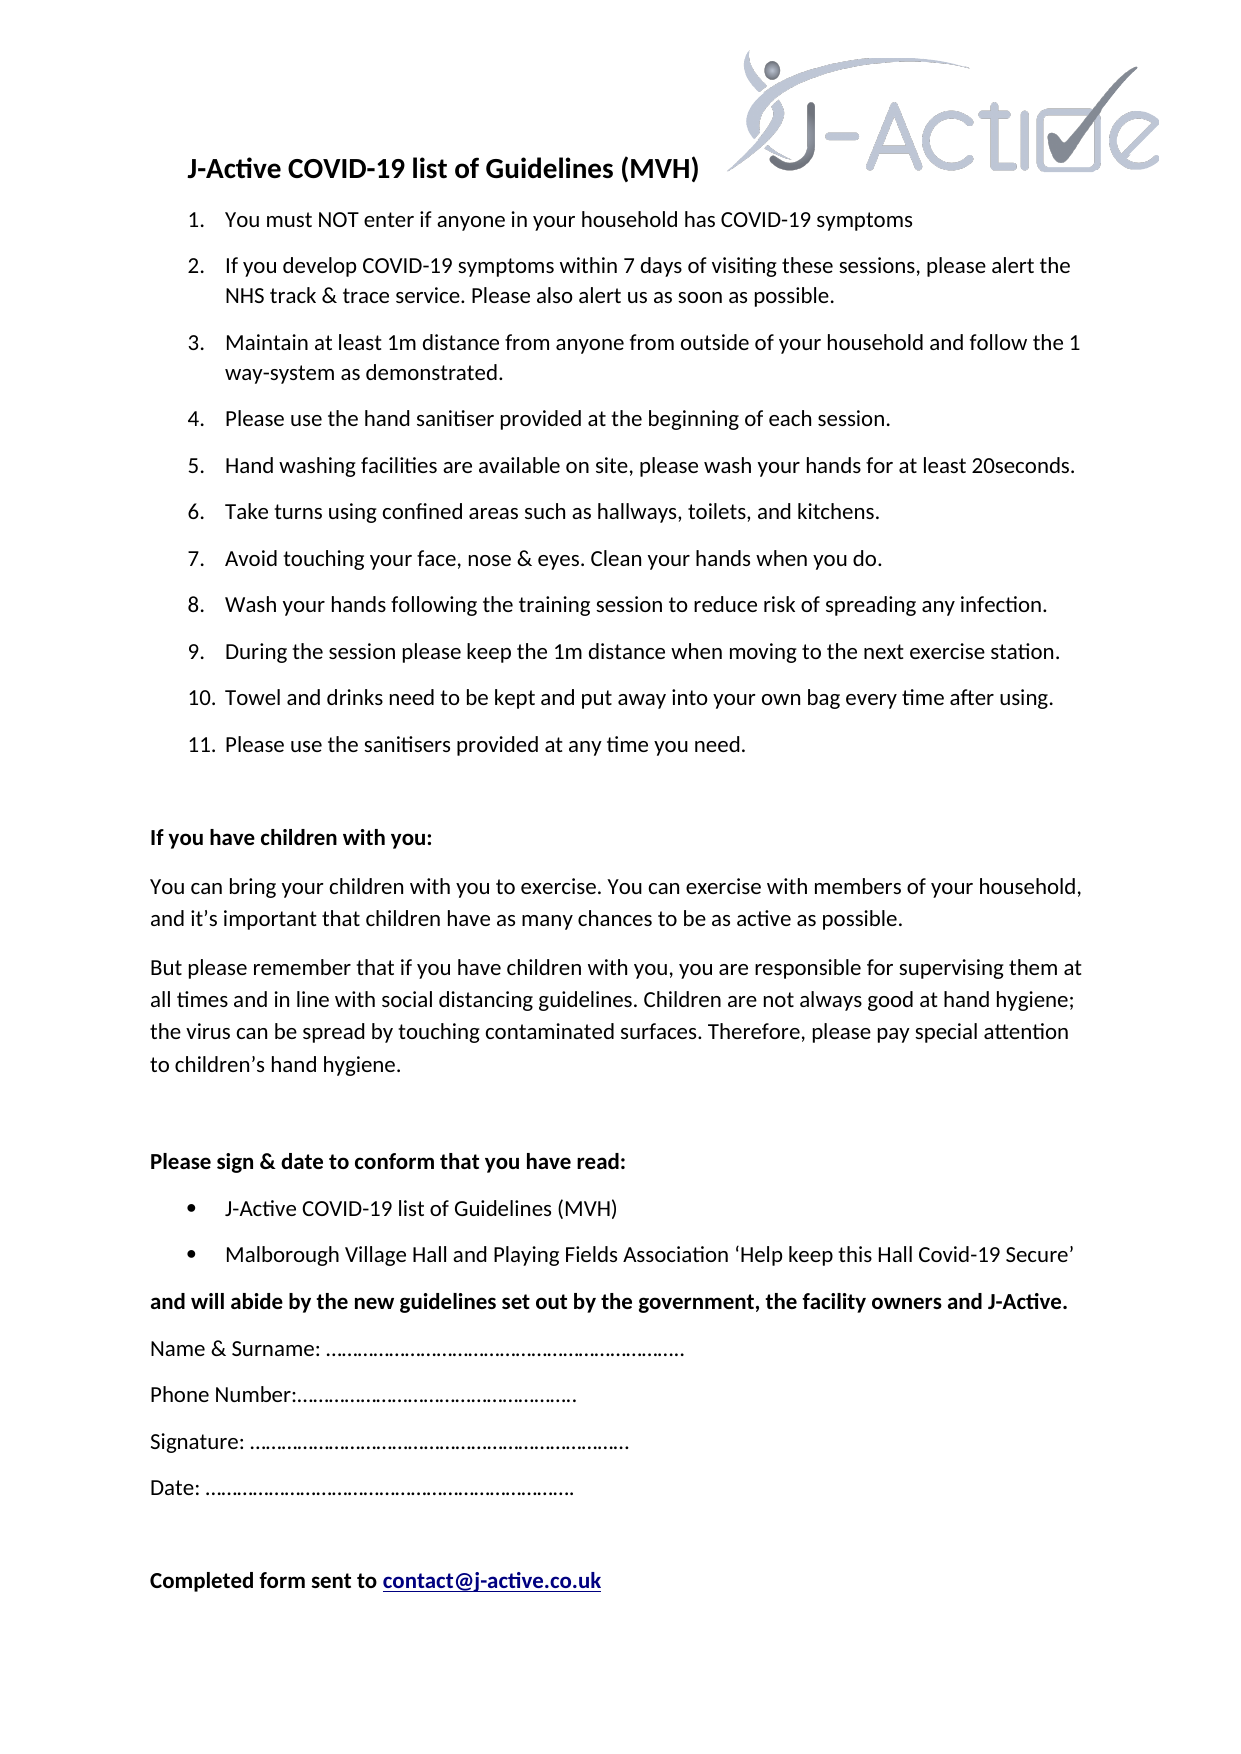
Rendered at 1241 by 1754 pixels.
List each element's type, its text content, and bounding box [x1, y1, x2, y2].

text If you have children with you: [150, 823, 1090, 851]
text Signature: ……………………………………………………………… [150, 1427, 1090, 1455]
text But please remember that if you have children with you, you are responsible for supervising them at all times and in line with social distancing guidelines. Children are not always good at hand hygiene; the virus can be spread by touching contaminated surfaces. Therefore, please pay special attention to children’s hand hygiene. [150, 953, 1090, 1078]
text You can bring your children with you to exercise. You can exercise with members of your household, and it’s important that children have as many chances to be as active as possible. [150, 872, 1090, 932]
list You must NOT enter if anyone in your household has COVID-19 symptoms [187, 205, 1090, 233]
text Date: ……………………………………………………………. [150, 1473, 1090, 1501]
list Wash your hands following the training session to reduce risk of spreading any infection. [187, 590, 1090, 618]
list During the session please keep the 1m distance when moving to the next exercise station. [187, 637, 1090, 665]
list Malborough Village Hall and Playing Fields Association ‘Help keep this Hall Covid-19 Secure’ [187, 1241, 1090, 1268]
list J-Active COVID-19 list of Guidelines (MVH) [187, 1194, 1090, 1222]
list Hand washing facilities are available on site, please wash your hands for at least 20seconds. [187, 451, 1090, 479]
list Avoid touching your face, nose & eyes. Clean your hands when you do. [187, 544, 1090, 572]
list Please use the hand sanitiser provided at the beginning of each session. [187, 404, 1090, 432]
list Towel and drinks need to be kept and put away into your own bag every time after using. [187, 683, 1090, 712]
text Phone Number:…………………………………………….. [150, 1380, 1090, 1408]
text Name & Surname: ………………………………………………………….. [150, 1334, 1090, 1362]
text Please sign & date to conform that you have read: [150, 1147, 1090, 1175]
list Please use the sanitisers provided at any time you need. [187, 730, 1090, 758]
list Take turns using confined areas such as hallways, toilets, and kitchens. [187, 497, 1090, 525]
list If you develop COVID-19 symptoms within 7 days of visiting these sessions, please alert the NHS track & trace service. Please also alert us as soon as possible. [187, 251, 1090, 309]
text Completed form sent to contact@j-active.co.uk [150, 1566, 1090, 1594]
text and will abide by the new guidelines set out by the government, the facility owners and J-Active. [150, 1287, 1090, 1315]
list Maintain at least 1m distance from anyone from outside of your household and follow the 1 way-system as demonstrated. [187, 328, 1090, 386]
text J-Active COVID-19 list of Guidelines (MVH) [187, 150, 1090, 186]
